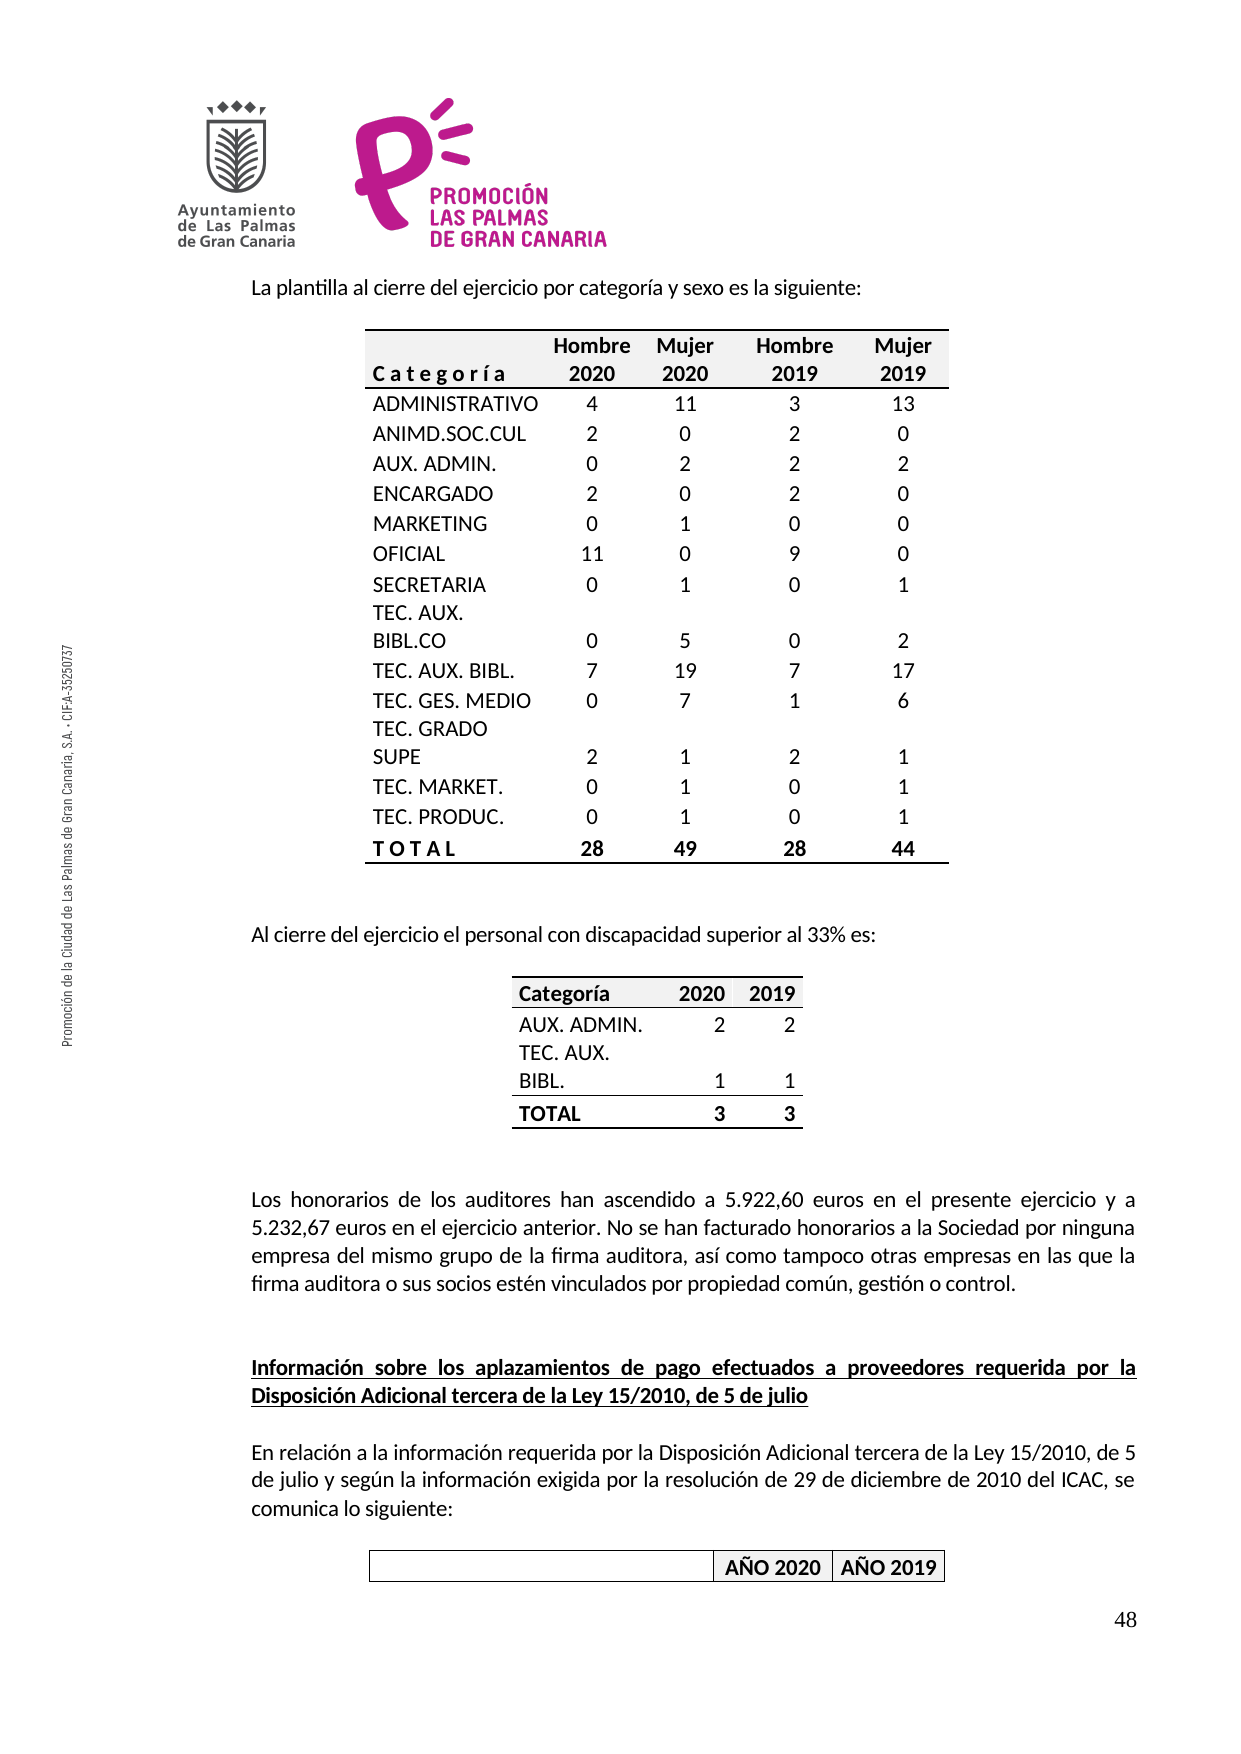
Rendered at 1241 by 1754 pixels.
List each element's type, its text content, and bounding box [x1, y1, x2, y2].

table_cell 1 [857, 714, 949, 770]
text Disposición Adicional tercera de la Ley 15/2010, de 5 de julio [251, 1379, 1137, 1409]
table_cell 0 [732, 598, 857, 654]
table_cell 28 [732, 830, 857, 862]
picture [177, 98, 607, 247]
table_cell TOTAL [512, 1096, 662, 1127]
table_cell 2 [546, 714, 638, 770]
table_cell 1 [638, 508, 732, 537]
table_header AÑO 2019 [833, 1551, 944, 1581]
text Los honorarios de los auditores han ascendido a 5.922,60 euros en el presente ejercicio y a 5.232,67 euros en el ejercicio anterior. No se han facturado honorarios a la Sociedad por ninguna empresa del mismo grupo de la firma auditora, así como tampoco otras empresas en las que la firma auditora o sus socios estén vinculados por propiedad común, gestión o control. [251, 1185, 1137, 1297]
table_cell 3 [732, 389, 857, 417]
table_cell 1 [732, 684, 857, 714]
table_cell 6 [857, 684, 949, 714]
table_cell 2 [732, 417, 857, 447]
table_header 2019 [733, 978, 803, 1007]
table_cell 1 [638, 568, 732, 598]
table_header Mujer 2019 [857, 331, 949, 387]
table_cell 1 [857, 800, 949, 830]
text En relación a la información requerida por la Disposición Adicional tercera de la Ley 15/2010, de 5 de julio y según la información exigida por la resolución de 29 de diciembre de 2010 del ICAC, se comunica lo siguiente: [251, 1438, 1137, 1522]
table_cell 11 [546, 538, 638, 568]
table_cell SECRETARIA [365, 568, 546, 598]
table_cell 3 [662, 1096, 732, 1127]
table_cell 0 [546, 508, 638, 537]
table_cell 0 [638, 417, 732, 447]
table_cell OFICIAL [365, 538, 546, 568]
table_header Hombre 2019 [732, 331, 857, 387]
table_cell 0 [857, 417, 949, 447]
table_header Mujer 2020 [638, 331, 732, 387]
table_cell 19 [638, 654, 732, 684]
table_cell 0 [857, 477, 949, 507]
table_cell 2 [732, 447, 857, 477]
table_cell 2 [857, 598, 949, 654]
table_cell 2 [857, 447, 949, 477]
table_cell T O T A L [365, 830, 546, 862]
table_cell 0 [732, 568, 857, 598]
table_cell 0 [546, 684, 638, 714]
table_cell 49 [638, 830, 732, 862]
table_cell TEC. AUX. BIBL. [512, 1039, 662, 1094]
table_cell 0 [732, 800, 857, 830]
table_header [370, 1551, 713, 1581]
table_cell TEC. GES. MEDIO [365, 684, 546, 714]
table_cell TEC. PRODUC. [365, 800, 546, 830]
table_cell 0 [546, 770, 638, 800]
table_cell ENCARGADO [365, 477, 546, 507]
text Información sobre los aplazamientos de pago efectuados a proveedores requerida por la [251, 1353, 1137, 1378]
table_header Hombre 2020 [546, 331, 638, 387]
table_cell AUX. ADMIN. [512, 1008, 662, 1038]
table_cell 2 [732, 477, 857, 507]
table_cell 0 [546, 568, 638, 598]
table_cell 1 [857, 770, 949, 800]
table_cell 3 [733, 1096, 803, 1127]
table_cell 0 [732, 770, 857, 800]
table_cell 4 [546, 389, 638, 417]
table_cell 2 [733, 1008, 803, 1038]
table_cell 0 [857, 538, 949, 568]
table_cell ADMINISTRATIVO [365, 389, 546, 417]
table_cell 11 [638, 389, 732, 417]
table_cell 0 [732, 508, 857, 537]
table_header 2020 [662, 978, 732, 1007]
table_cell 0 [638, 477, 732, 507]
table_cell 1 [662, 1039, 732, 1094]
table_cell 1 [638, 714, 732, 770]
table_cell 2 [546, 417, 638, 447]
table_cell 2 [732, 714, 857, 770]
table_cell TEC. AUX. BIBL.CO [365, 598, 546, 654]
picture [61, 645, 74, 1046]
table_cell 9 [732, 538, 857, 568]
table_cell 2 [662, 1008, 732, 1038]
table_cell 7 [546, 654, 638, 684]
table_header Categoría [512, 978, 662, 1007]
table_cell 1 [638, 770, 732, 800]
table_cell TEC. GRADO SUPE [365, 714, 546, 770]
table_cell 1 [857, 568, 949, 598]
table_cell 5 [638, 598, 732, 654]
table_cell 28 [546, 830, 638, 862]
table_cell 0 [638, 538, 732, 568]
table_cell 1 [638, 800, 732, 830]
table_cell 0 [546, 598, 638, 654]
text Al cierre del ejercicio el personal con discapacidad superior al 33% es: [177, 920, 1137, 948]
table_cell TEC. AUX. BIBL. [365, 654, 546, 684]
table_cell MARKETING [365, 508, 546, 537]
table_cell AUX. ADMIN. [365, 447, 546, 477]
table_cell 17 [857, 654, 949, 684]
table_cell TEC. MARKET. [365, 770, 546, 800]
table_header AÑO 2020 [714, 1551, 832, 1581]
table_cell 7 [638, 684, 732, 714]
table_cell 7 [732, 654, 857, 684]
table_cell 44 [857, 830, 949, 862]
table_cell 1 [733, 1039, 803, 1094]
table_cell 2 [546, 477, 638, 507]
text La plantilla al cierre del ejercicio por categoría y sexo es la siguiente: [177, 273, 1137, 301]
table_cell 13 [857, 389, 949, 417]
table_cell 0 [857, 508, 949, 537]
table_cell ANIMD.SOC.CUL [365, 417, 546, 447]
table_cell 0 [546, 447, 638, 477]
table_cell 2 [638, 447, 732, 477]
table_header C a t e g o r í a [365, 331, 546, 387]
table_cell 0 [546, 800, 638, 830]
